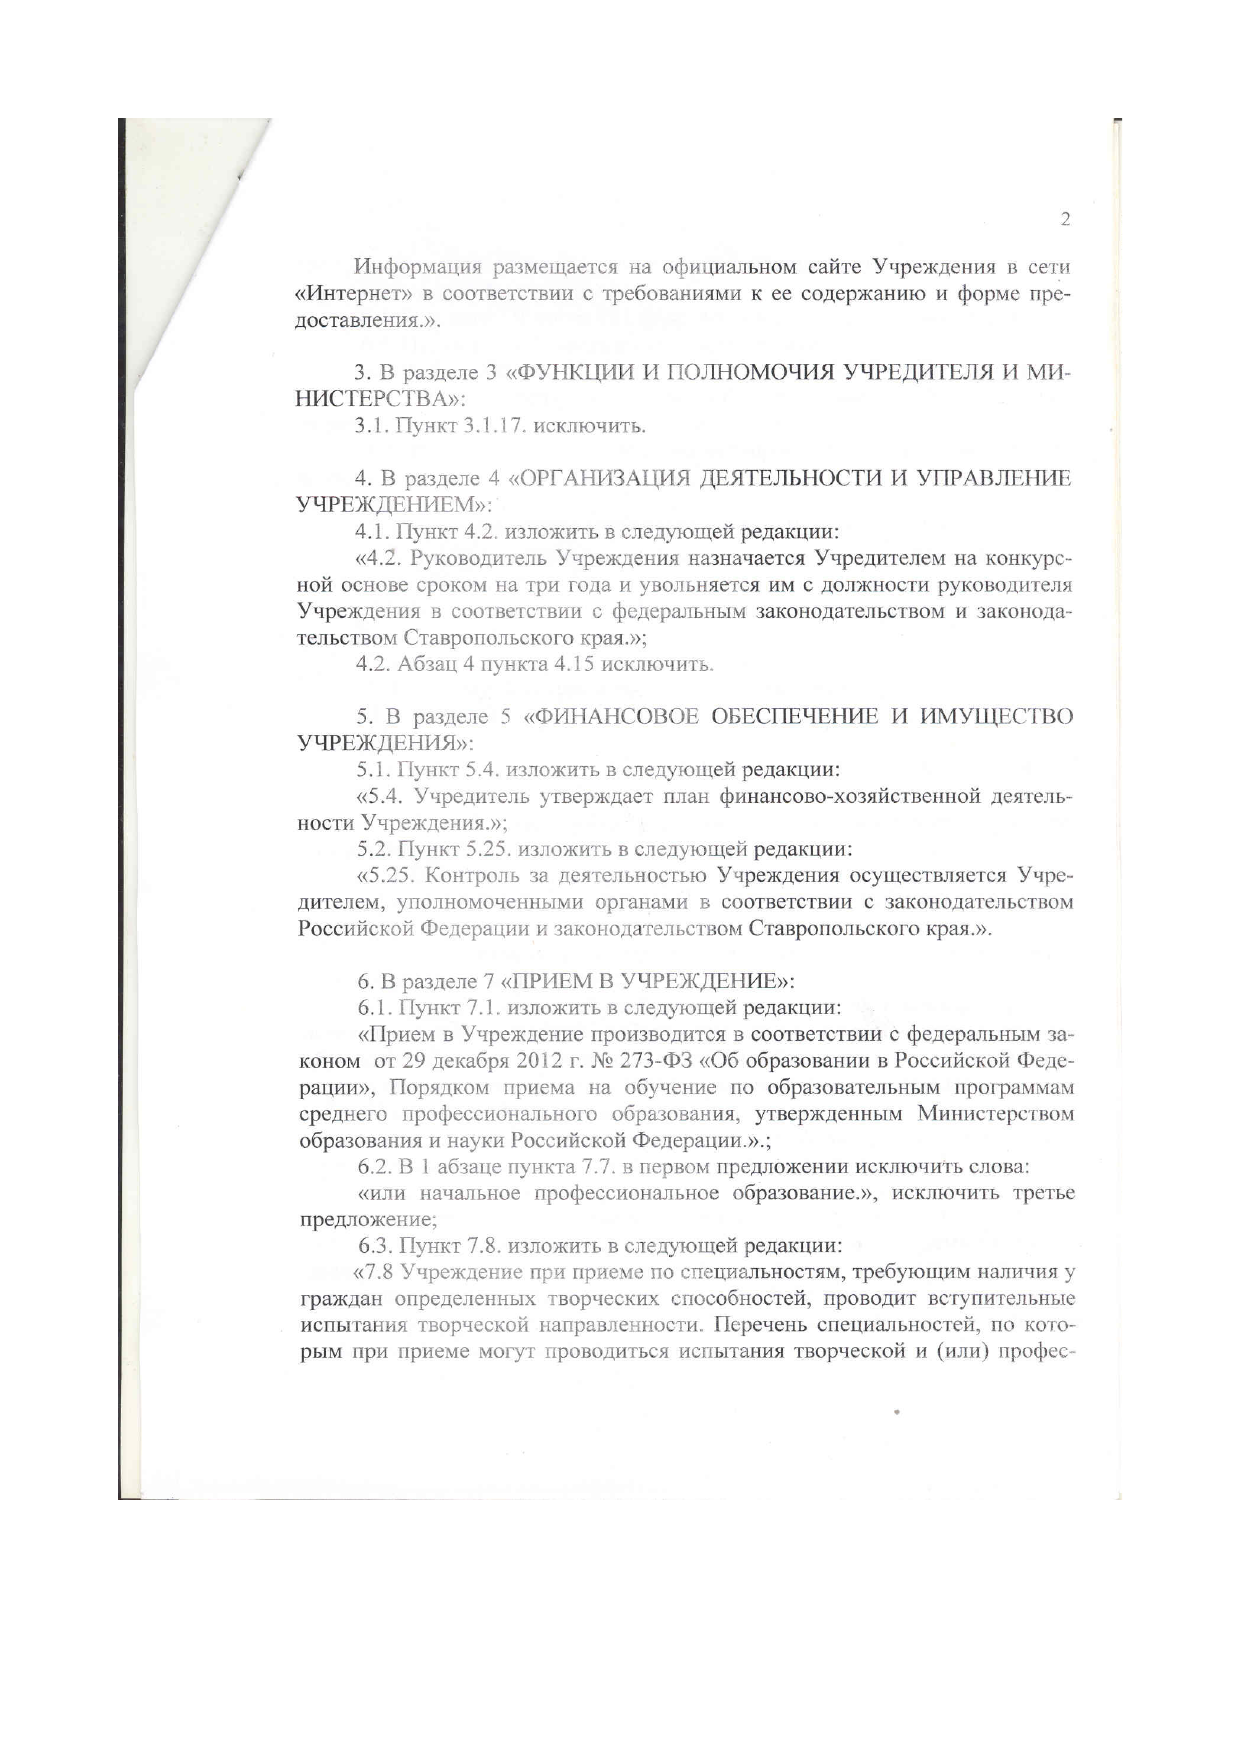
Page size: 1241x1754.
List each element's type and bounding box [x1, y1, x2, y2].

picture [118, 118, 1123, 1500]
